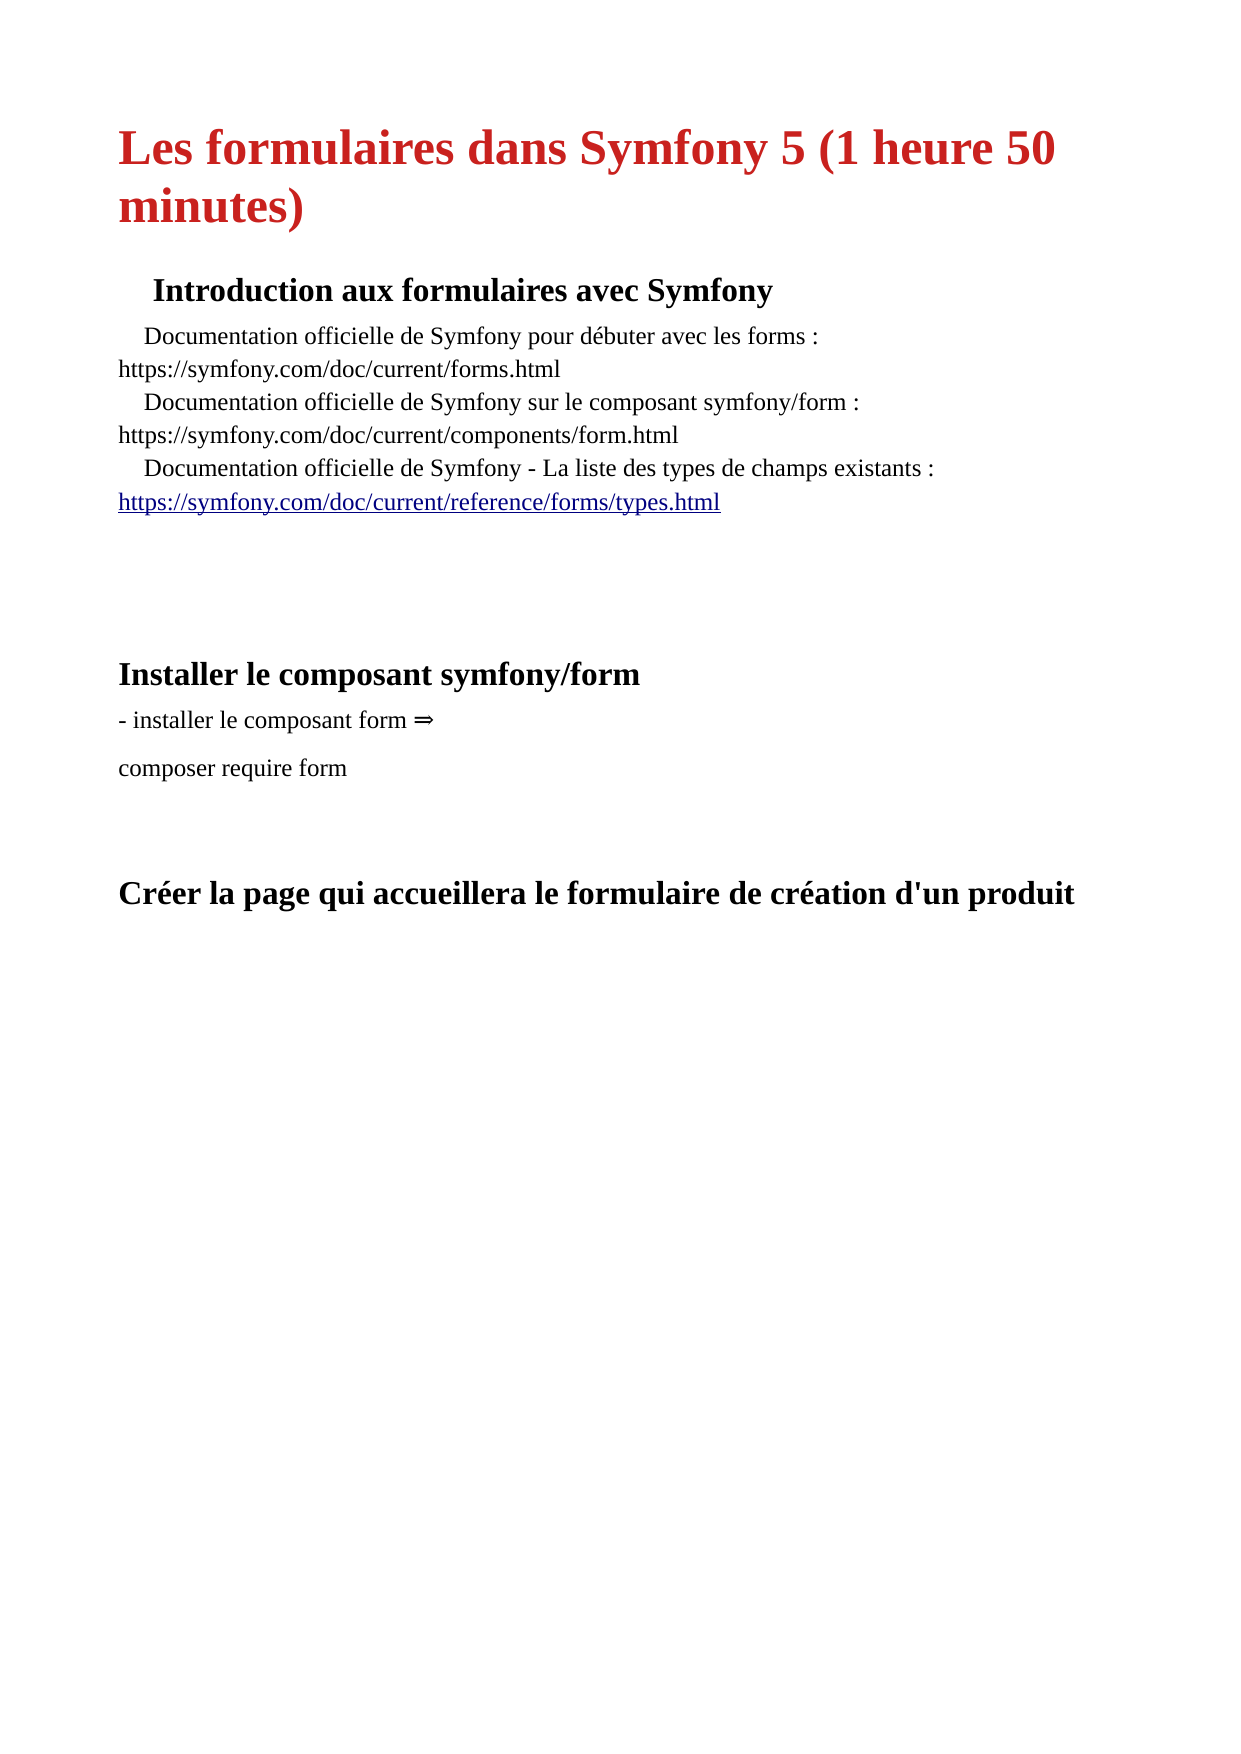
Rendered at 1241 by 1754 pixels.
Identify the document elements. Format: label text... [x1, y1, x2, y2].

text - installer le composant form ⇒ [118, 705, 1122, 734]
subtitle 📖 Introduction aux formulaires avec Symfony [118, 271, 1122, 309]
subtitle Les formulaires dans Symfony 5 (1 heure 50 minutes) [118, 118, 1122, 233]
text composer require form [118, 753, 1122, 782]
subtitle Installer le composant symfony/form [118, 654, 1122, 693]
subtitle Créer la page qui accueillera le formulaire de création d'un produit [118, 873, 1122, 911]
text 📖 Documentation officielle de Symfony pour débuter avec les forms : https://symfony.com/doc/current/forms.html 📖 Documentation officielle de Symfony sur le composant symfony/form : https://symfony.com/doc/current/components/form.html 📖 Documentation officielle de Symfony - La liste des types de champs existants : https://symfony.com/doc/current/reference/forms/types.html [118, 321, 1122, 515]
